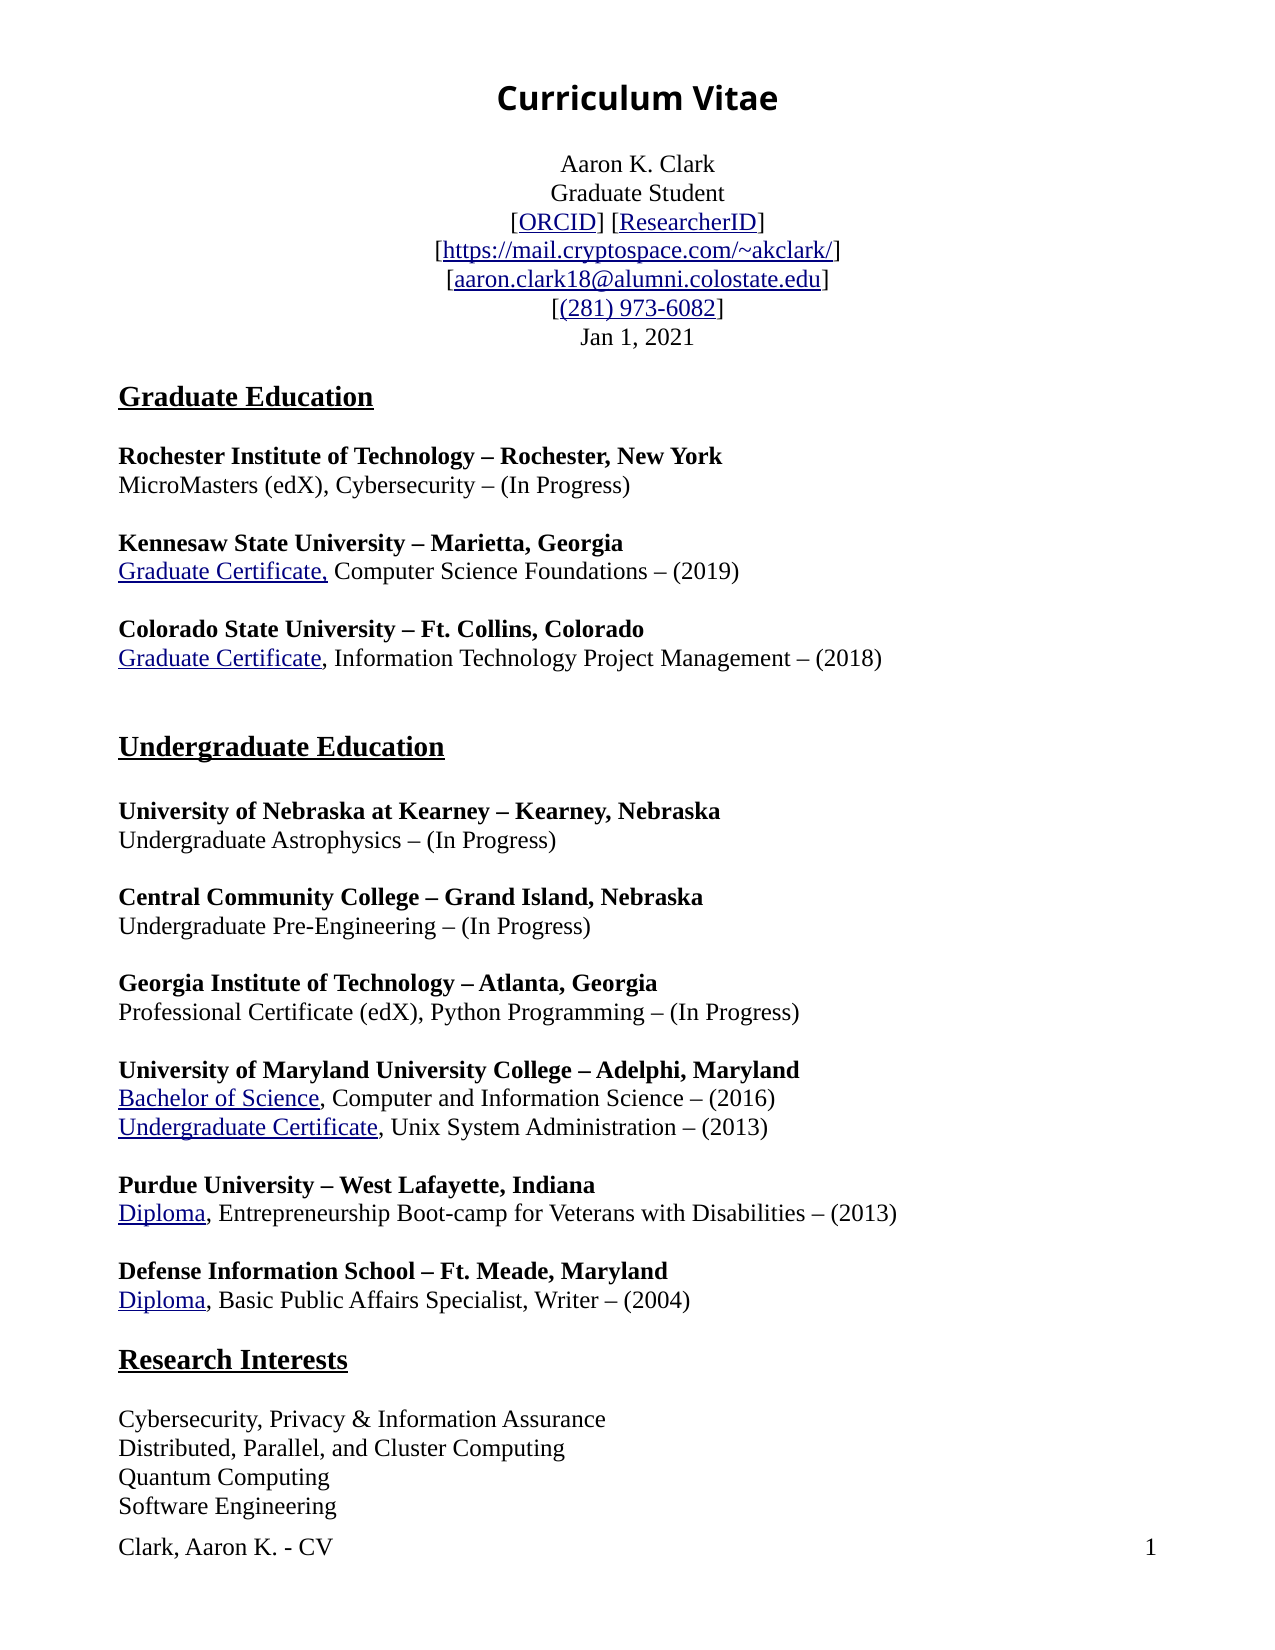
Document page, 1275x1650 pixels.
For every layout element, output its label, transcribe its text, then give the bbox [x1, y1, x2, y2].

text Research Interests [118, 1342, 1157, 1376]
text Graduate Certificate, Information Technology Project Management – (2018) [118, 643, 1157, 671]
text Software Engineering [118, 1491, 1157, 1519]
text Aaron K. Clark [118, 149, 1157, 178]
text Rochester Institute of Technology – Rochester, New York [118, 441, 1157, 470]
text Graduate Education [118, 379, 1157, 441]
text Jan 1, 2021 [118, 322, 1157, 350]
text Undergraduate Pre-Engineering – (In Progress) [118, 911, 1157, 940]
text Diploma, Entrepreneurship Boot-camp for Veterans with Disabilities – (2013) [118, 1198, 1157, 1227]
text Professional Certificate (edX), Python Programming – (In Progress) [118, 997, 1157, 1026]
text Cybersecurity, Privacy & Information Assurance [118, 1404, 1157, 1433]
text Defense Information School – Ft. Meade, Maryland [118, 1256, 1157, 1285]
text Undergraduate Education [118, 729, 1157, 762]
text Undergraduate Astrophysics – (In Progress) [118, 825, 1157, 853]
text MicroMasters (edX), Cybersecurity – (In Progress) [118, 470, 1157, 499]
text [(281) 973-6082] [118, 293, 1157, 322]
text Distributed, Parallel, and Cluster Computing [118, 1433, 1157, 1462]
text Central Community College – Grand Island, Nebraska [118, 882, 1157, 911]
text Purdue University – West Lafayette, Indiana [118, 1170, 1157, 1198]
text University of Maryland University College – Adelphi, Maryland [118, 1055, 1157, 1083]
text [ORCID] [ResearcherID] [118, 207, 1157, 235]
text University of Nebraska at Kearney – Kearney, Nebraska [118, 796, 1157, 825]
text Kennesaw State University – Marietta, Georgia [118, 528, 1157, 556]
text Quantum Computing [118, 1462, 1157, 1491]
text Colorado State University – Ft. Collins, Colorado [118, 614, 1157, 643]
text Graduate Certificate, Computer Science Foundations – (2019) [118, 556, 1157, 585]
text Diploma, Basic Public Affairs Specialist, Writer – (2004) [118, 1285, 1157, 1313]
text Undergraduate Certificate, Unix System Administration – (2013) [118, 1112, 1157, 1141]
text [aaron.clark18@alumni.colostate.edu] [118, 264, 1157, 293]
text Curriculum Vitae [118, 75, 1157, 120]
text Graduate Student [118, 178, 1157, 207]
text Georgia Institute of Technology – Atlanta, Georgia [118, 968, 1157, 997]
text [https://mail.cryptospace.com/~akclark/] [118, 235, 1157, 264]
text Bachelor of Science, Computer and Information Science – (2016) [118, 1083, 1157, 1112]
